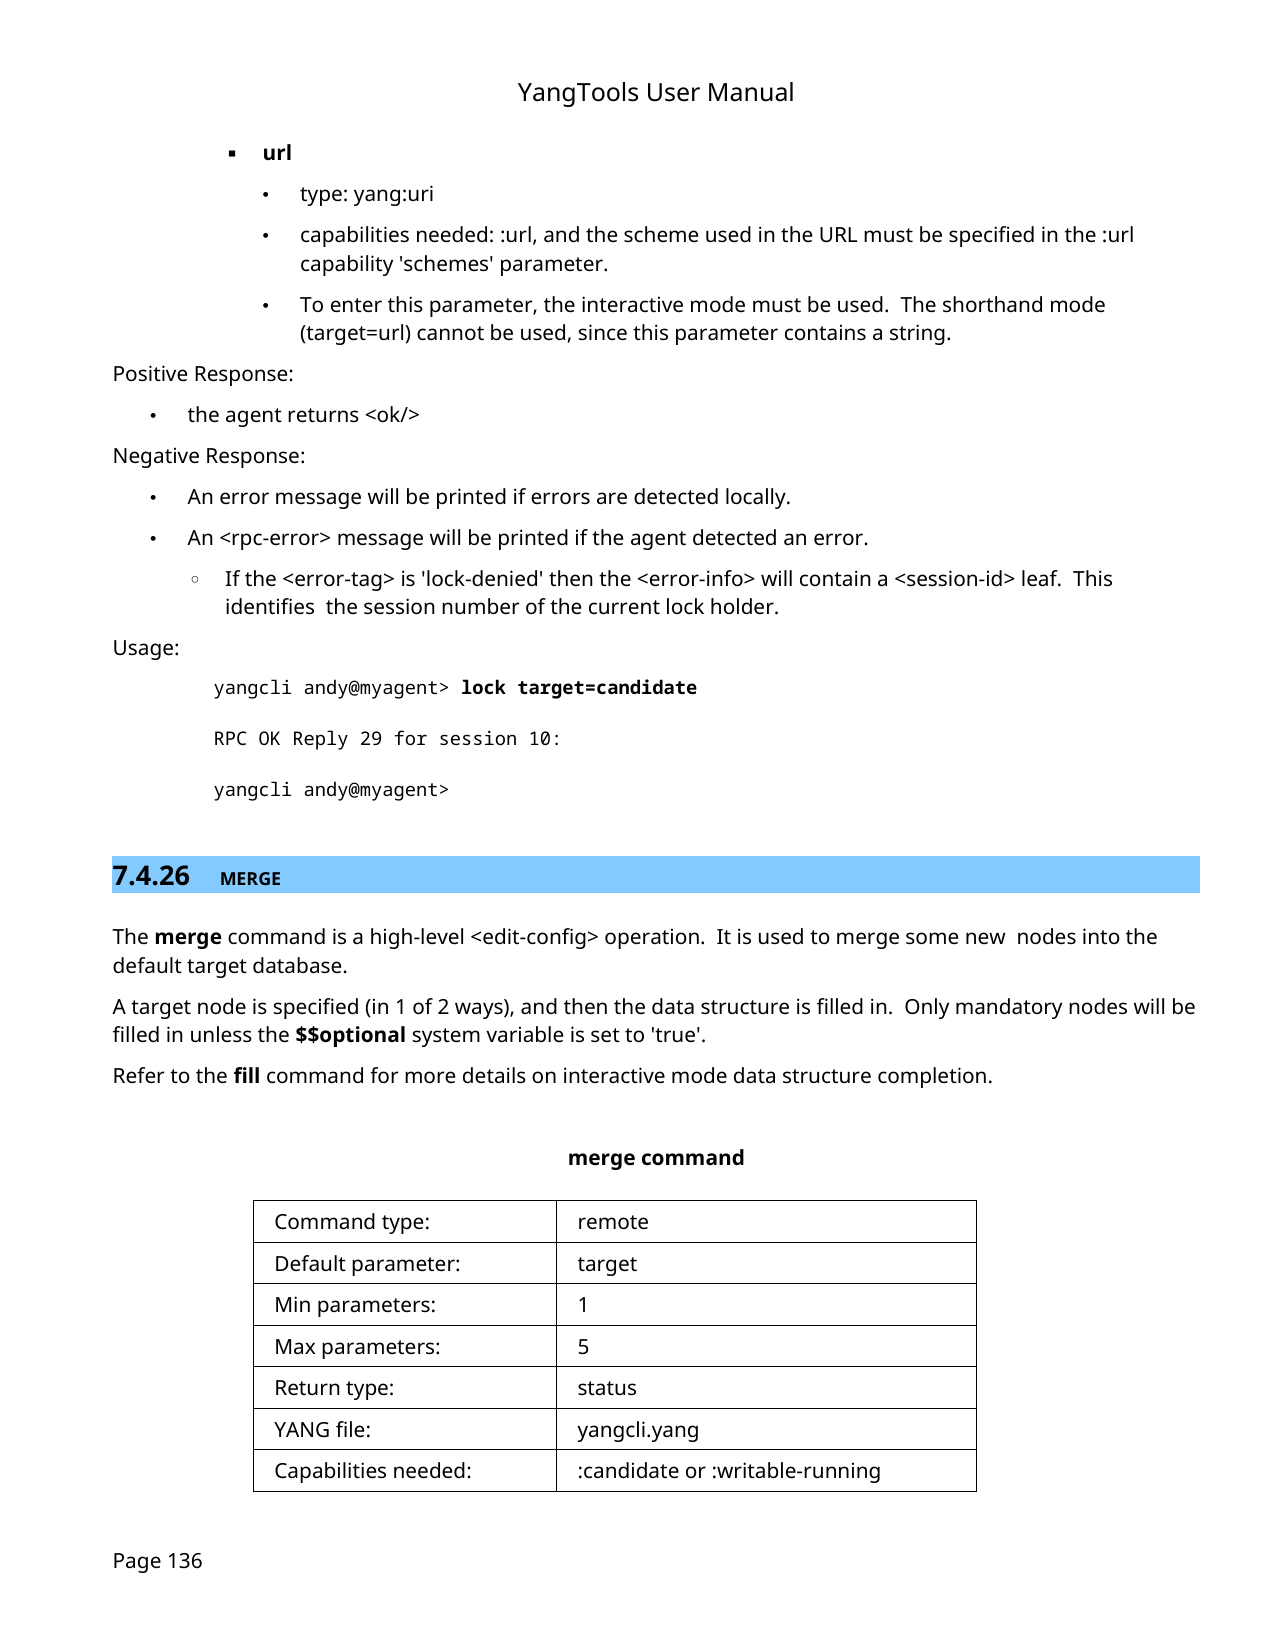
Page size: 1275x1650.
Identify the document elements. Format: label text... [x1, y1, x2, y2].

list To enter this parameter, the interactive mode must be used. The shorthand mode (target=url) cannot be used, since this parameter contains a string. [262, 290, 1200, 347]
table_cell yangcli.yang [557, 1409, 976, 1449]
list If the <error-tag> is 'lock-denied' then the <error-info> will contain a <session-id> leaf. This identifies the session number of the current lock holder. [187, 564, 1200, 621]
table_cell Max parameters: [254, 1326, 556, 1366]
subtitle merge command [127, 1143, 1185, 1172]
table_header Command type: [254, 1201, 556, 1242]
table_cell YANG file: [254, 1409, 556, 1449]
table_cell Return type: [254, 1367, 556, 1408]
text Refer to the fill command for more details on interactive mode data structure completion. [112, 1061, 1200, 1090]
list An error message will be printed if errors are detected locally. [150, 482, 1200, 510]
list An <rpc-error> message will be printed if the agent detected an error. [150, 523, 1200, 551]
table_cell status [557, 1367, 976, 1408]
table_cell Capabilities needed: [254, 1450, 556, 1491]
text yangcli andy@myagent> lock target=candidate RPC OK Reply 29 for session 10: yangcli andy@myagent> [139, 674, 1200, 827]
table_header remote [557, 1201, 976, 1242]
text Positive Response: [112, 359, 1200, 388]
table_cell Default parameter: [254, 1243, 556, 1283]
text Negative Response: [112, 441, 1200, 469]
text Usage: [112, 633, 1200, 662]
table_cell 1 [557, 1284, 976, 1325]
text A target node is specified (in 1 of 2 ways), and then the data structure is filled in. Only mandatory nodes will be filled in unless the $$optional system variable is set to 'true'. [112, 992, 1200, 1049]
table_cell :candidate or :writable-running [557, 1450, 976, 1491]
list capabilities needed: :url, and the scheme used in the URL must be specified in the :url capability 'schemes' parameter. [262, 220, 1200, 277]
text The merge command is a high-level <edit-config> operation. It is used to merge some new nodes into the default target database. [112, 922, 1200, 979]
table_cell Min parameters: [254, 1284, 556, 1325]
table_cell 5 [557, 1326, 976, 1366]
subtitle merge [112, 856, 1200, 893]
table_cell target [557, 1243, 976, 1283]
list url [225, 138, 1200, 167]
list type: yang:uri [262, 179, 1200, 208]
list the agent returns <ok/> [150, 400, 1200, 428]
